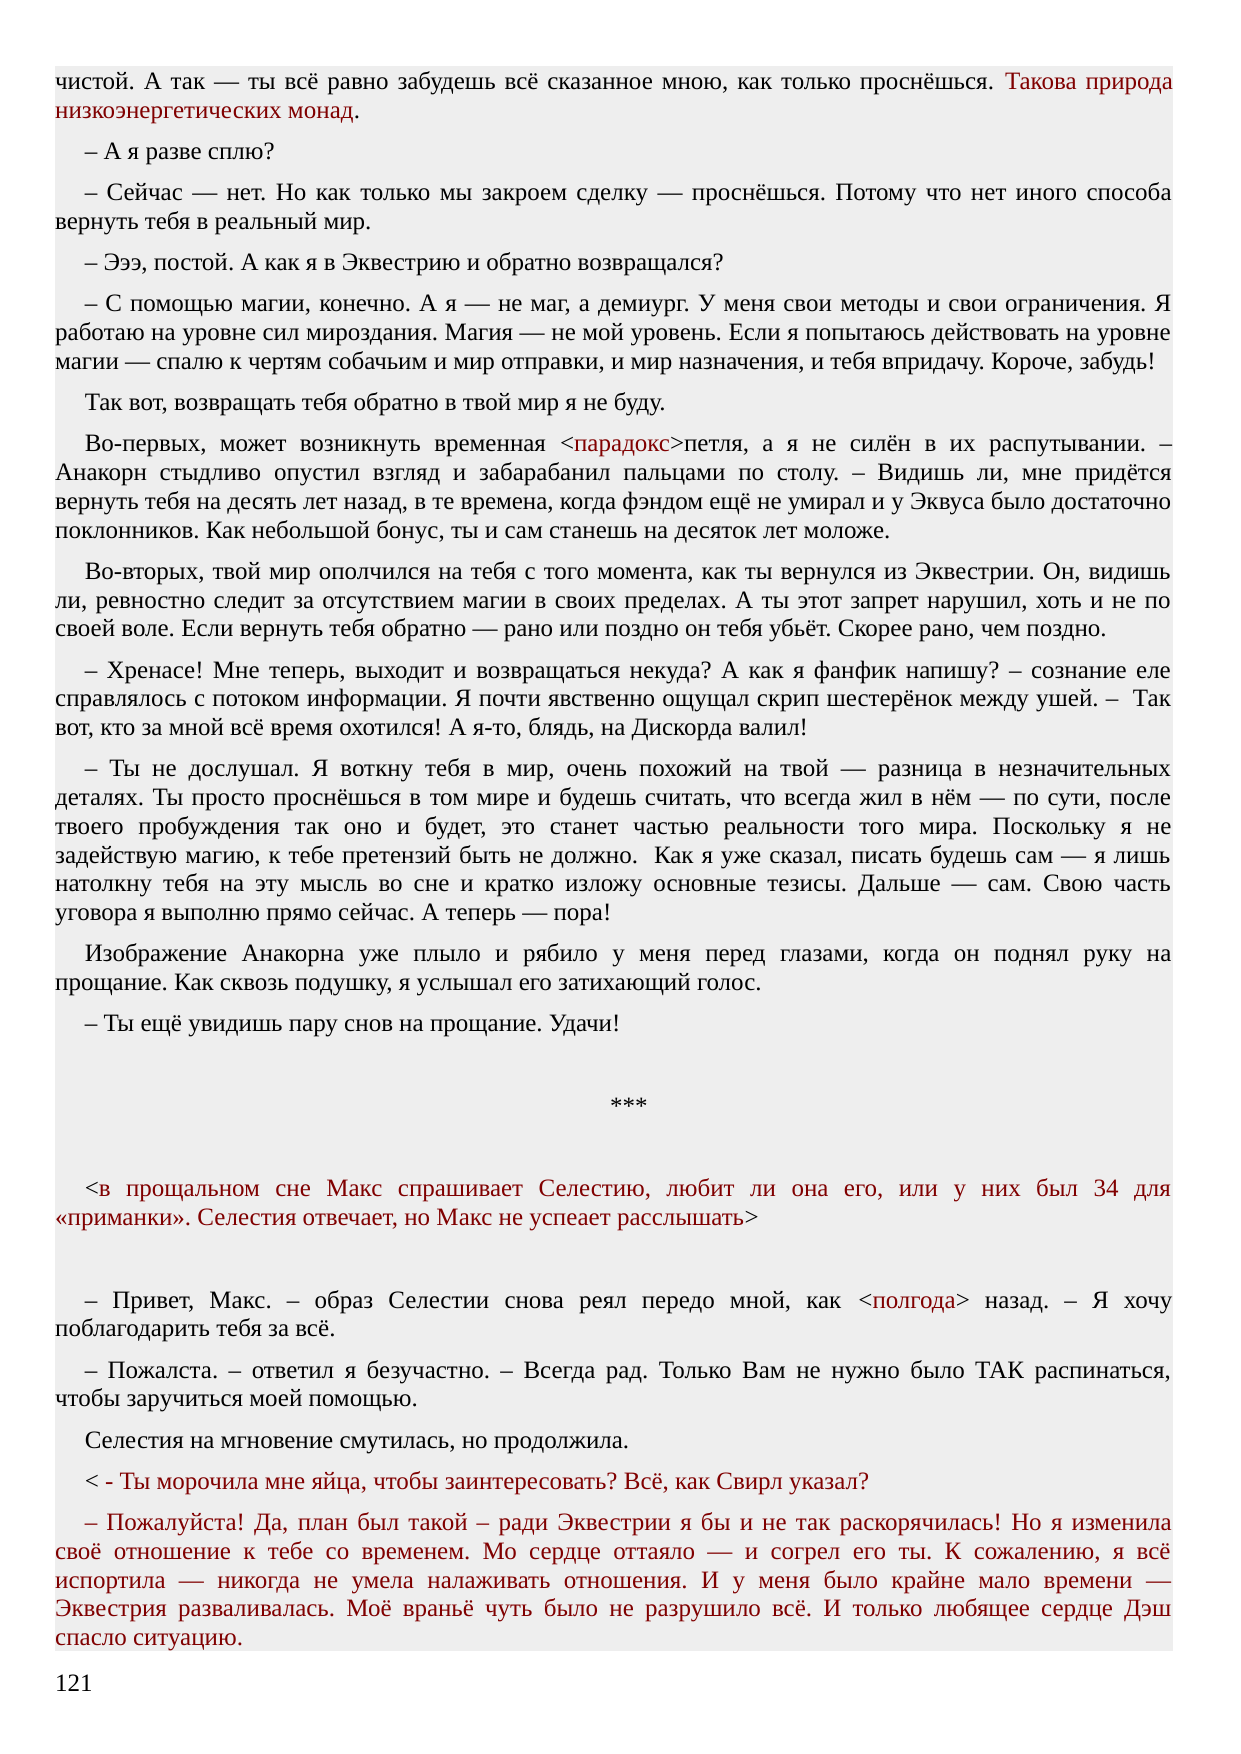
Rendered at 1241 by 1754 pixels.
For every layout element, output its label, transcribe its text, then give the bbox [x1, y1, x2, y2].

text Селестия на мгновение смутилась, но продолжила. [55, 1425, 1173, 1453]
text – Ты ещё увидишь пару снов на прощание. Удачи! [55, 1008, 1173, 1037]
text – Хренасе! Мне теперь, выходит и возвращаться некуда? А как я фанфик напишу? – сознание еле справлялось с потоком информации. Я почти явственно ощущал скрип шестерёнок между ушей. – Так вот, кто за мной всё время охотился! А я-то, блядь, на Дискорда валил! [55, 655, 1173, 741]
text – Эээ, постой. А как я в Эквестрию и обратно возвращался? [55, 247, 1173, 276]
text – Пожалуйста! Да, план был такой – ради Эквестрии я бы и не так раскорячилась! Но я изменила своё отношение к тебе со временем. Мо сердце оттаяло — и согрел его ты. К сожалению, я всё испортила — никогда не умела налаживать отношения. И у меня было крайне мало времени — Эквестрия разваливалась. Моё враньё чуть было не разрушило всё. И только любящее сердце Дэш спасло ситуацию. [55, 1507, 1173, 1651]
text <в прощальном сне Макс спрашивает Селестию, любит ли она его, или у них был 34 для «приманки». Селестия отвечает, но Макс не успеает расслышать> [55, 1173, 1173, 1231]
text Во-вторых, твой мир ополчился на тебя с того момента, как ты вернулся из Эквестрии. Он, видишь ли, ревностно следит за отсутствием магии в своих пределах. А ты этот запрет нарушил, хоть и не по своей воле. Если вернуть тебя обратно — рано или поздно он тебя убьёт. Скорее рано, чем поздно. [55, 556, 1173, 642]
text – Привет, Макс. – образ Селестии снова реял передо мной, как <полгода> назад. – Я хочу поблагодарить тебя за всё. [55, 1285, 1173, 1342]
text – Пожалста. – ответил я безучастно. – Всегда рад. Только Вам не нужно было ТАК распинаться, чтобы заручиться моей помощью. [55, 1355, 1173, 1412]
text Так вот, возвращать тебя обратно в твой мир я не буду. [55, 387, 1173, 416]
text Во-первых, может возникнуть временная <парадокс>петля, а я не силён в их распутывании. – Анакорн стыдливо опустил взгляд и забарабанил пальцами по столу. – Видишь ли, мне придётся вернуть тебя на десять лет назад, в те времена, когда фэндом ещё не умирал и у Эквуса было достаточно поклонников. Как небольшой бонус, ты и сам станешь на десяток лет моложе. [55, 428, 1173, 543]
text – Ты не дослушал. Я воткну тебя в мир, очень похожий на твой — разница в незначительных деталях. Ты просто проснёшься в том мире и будешь считать, что всегда жил в нём — по сути, после твоего пробуждения так оно и будет, это станет частью реальности того мира. Поскольку я не задействую магию, к тебе претензий быть не должно. Как я уже сказал, писать будешь сам — я лишь натолкну тебя на эту мысль во сне и кратко изложу основные тезисы. Дальше — сам. Свою часть уговора я выполню прямо сейчас. А теперь — пора! [55, 753, 1173, 926]
text – А я разве сплю? [55, 136, 1173, 165]
text *** [55, 1091, 1173, 1120]
text чистой. А так — ты всё равно забудешь всё сказанное мною, как только проснёшься. Такова природа низкоэнергетических монад. [55, 66, 1173, 123]
text < - Ты морочила мне яйца, чтобы заинтересовать? Всё, как Свирл указал? [55, 1466, 1173, 1495]
text – С помощью магии, конечно. А я — не маг, а демиург. У меня свои методы и свои ограничения. Я работаю на уровне сил мироздания. Магия — не мой уровень. Если я попытаюсь действовать на уровне магии — спалю к чертям собачьим и мир отправки, и мир назначения, и тебя впридачу. Короче, забудь! [55, 288, 1173, 375]
text – Сейчас — нет. Но как только мы закроем сделку — проснёшься. Потому что нет иного способа вернуть тебя в реальный мир. [55, 177, 1173, 235]
text Изображение Анакорна уже плыло и рябило у меня перед глазами, когда он поднял руку на прощание. Как сквозь подушку, я услышал его затихающий голос. [55, 938, 1173, 996]
